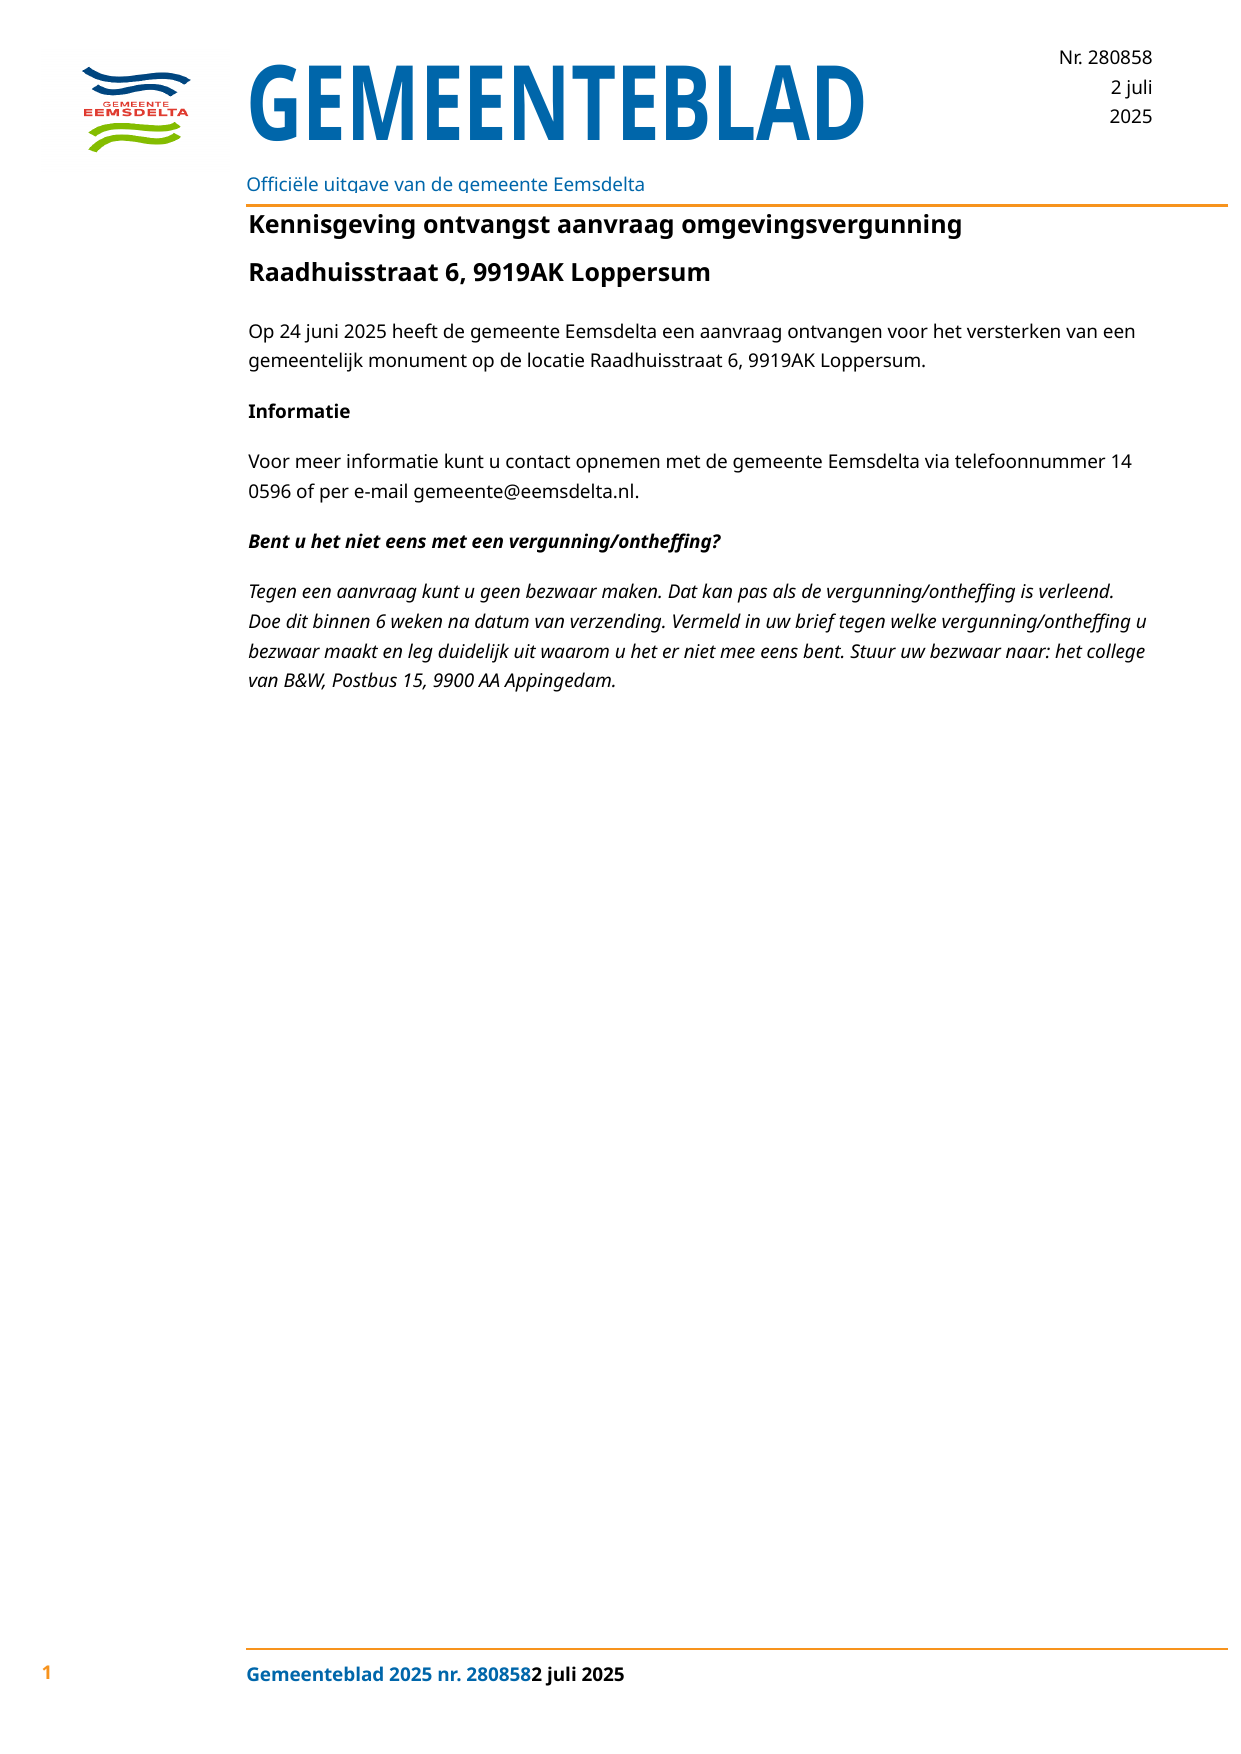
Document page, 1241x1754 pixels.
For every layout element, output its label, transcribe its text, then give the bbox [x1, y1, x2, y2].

text Kennisgeving ontvangst aanvraag omgevingsvergunning Raadhuisstraat 6, 9919AK Loppersum [248, 207, 1152, 288]
text Voor meer informatie kunt u contact opnemen met de gemeente Eemsdelta via telefoonnummer 14 0596 of per e-mail gemeente@eemsdelta.nl. [248, 448, 1152, 504]
text Informatie [248, 398, 1152, 424]
text Op 24 juni 2025 heeft de gemeente Eemsdelta een aanvraag ontvangen voor het versterken van een gemeentelijk monument op de locatie Raadhuisstraat 6, 9919AK Loppersum. [248, 318, 1152, 373]
text Tegen een aanvraag kunt u geen bezwaar maken. Dat kan pas als de vergunning/ontheffing is verleend. Doe dit binnen 6 weken na datum van verzending. Vermeld in uw brief tegen welke vergunning/ontheffing u bezwaar maakt en leg duidelijk uit waarom u het er niet mee eens bent. Stuur uw bezwaar naar: het college van B&W, Postbus 15, 9900 AA Appingedam. [248, 579, 1152, 693]
picture [41, 47, 231, 172]
text Bent u het niet eens met een vergunning/ontheffing? [248, 528, 1152, 554]
